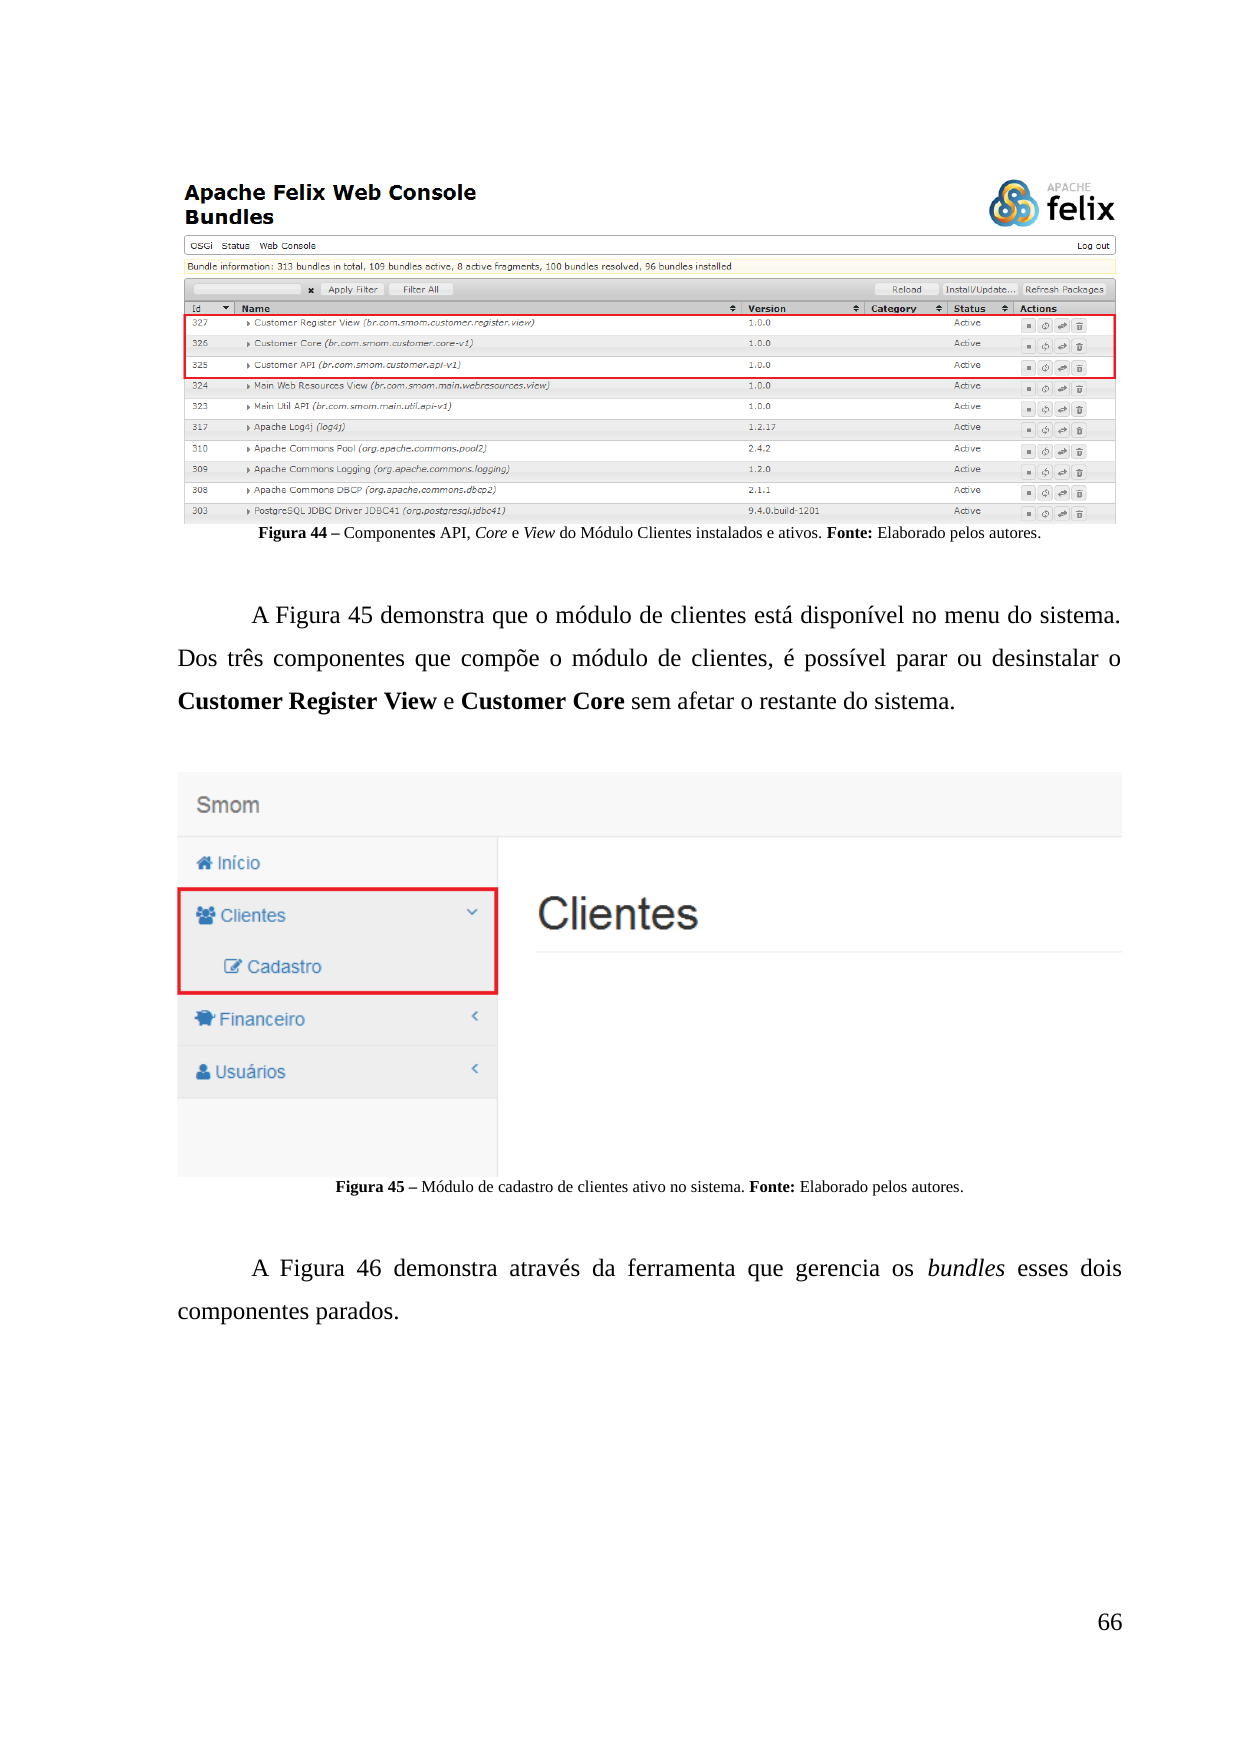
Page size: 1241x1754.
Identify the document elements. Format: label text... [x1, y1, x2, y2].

text A Figura 45 demonstra que o módulo de clientes está disponível no menu do sistema. Dos três componentes que compõe o módulo de clientes, é possível parar ou desinstalar o Customer Register View e Customer Core sem afetar o restante do sistema. [177, 600, 1122, 715]
picture [177, 177, 1123, 524]
text A Figura 46 demonstra através da ferramenta que gerencia os bundles esses dois componentes parados. [177, 1253, 1122, 1325]
picture [177, 772, 1123, 1177]
text Figura 44 – Componentes API, Core e View do Módulo Clientes instalados e ativos. Fonte: Elaborado pelos autores. [177, 524, 1122, 542]
text Figura 45 – Módulo de cadastro de clientes ativo no sistema. Fonte: Elaborado pelos autores. [177, 1177, 1122, 1196]
